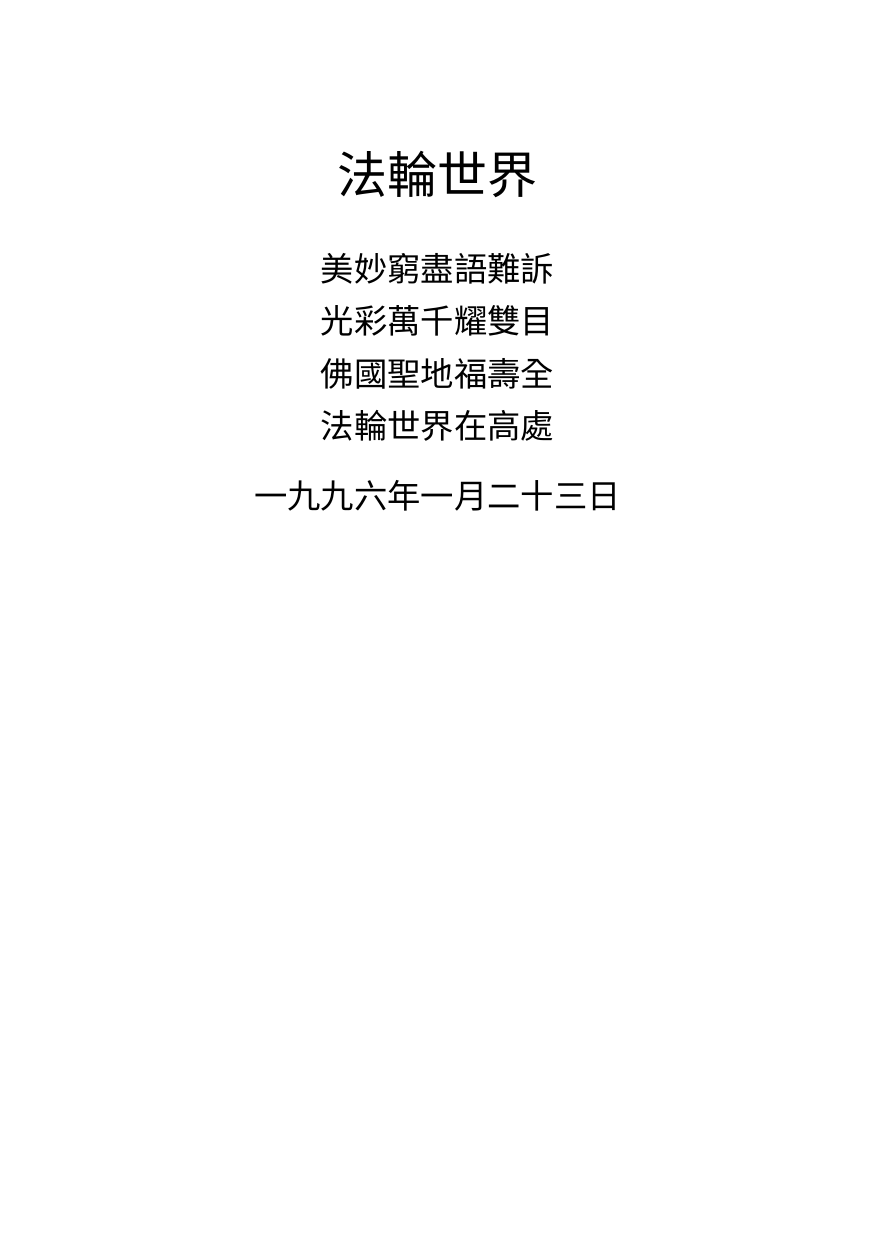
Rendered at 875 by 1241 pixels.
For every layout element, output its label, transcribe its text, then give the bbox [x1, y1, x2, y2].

text 美妙窮盡語難訴 光彩萬千耀雙目 佛國聖地福壽全 法輪世界在高處 [135, 243, 739, 448]
title 法輪世界 [135, 135, 739, 207]
text 一九九六年一月二十三日 [135, 469, 739, 518]
